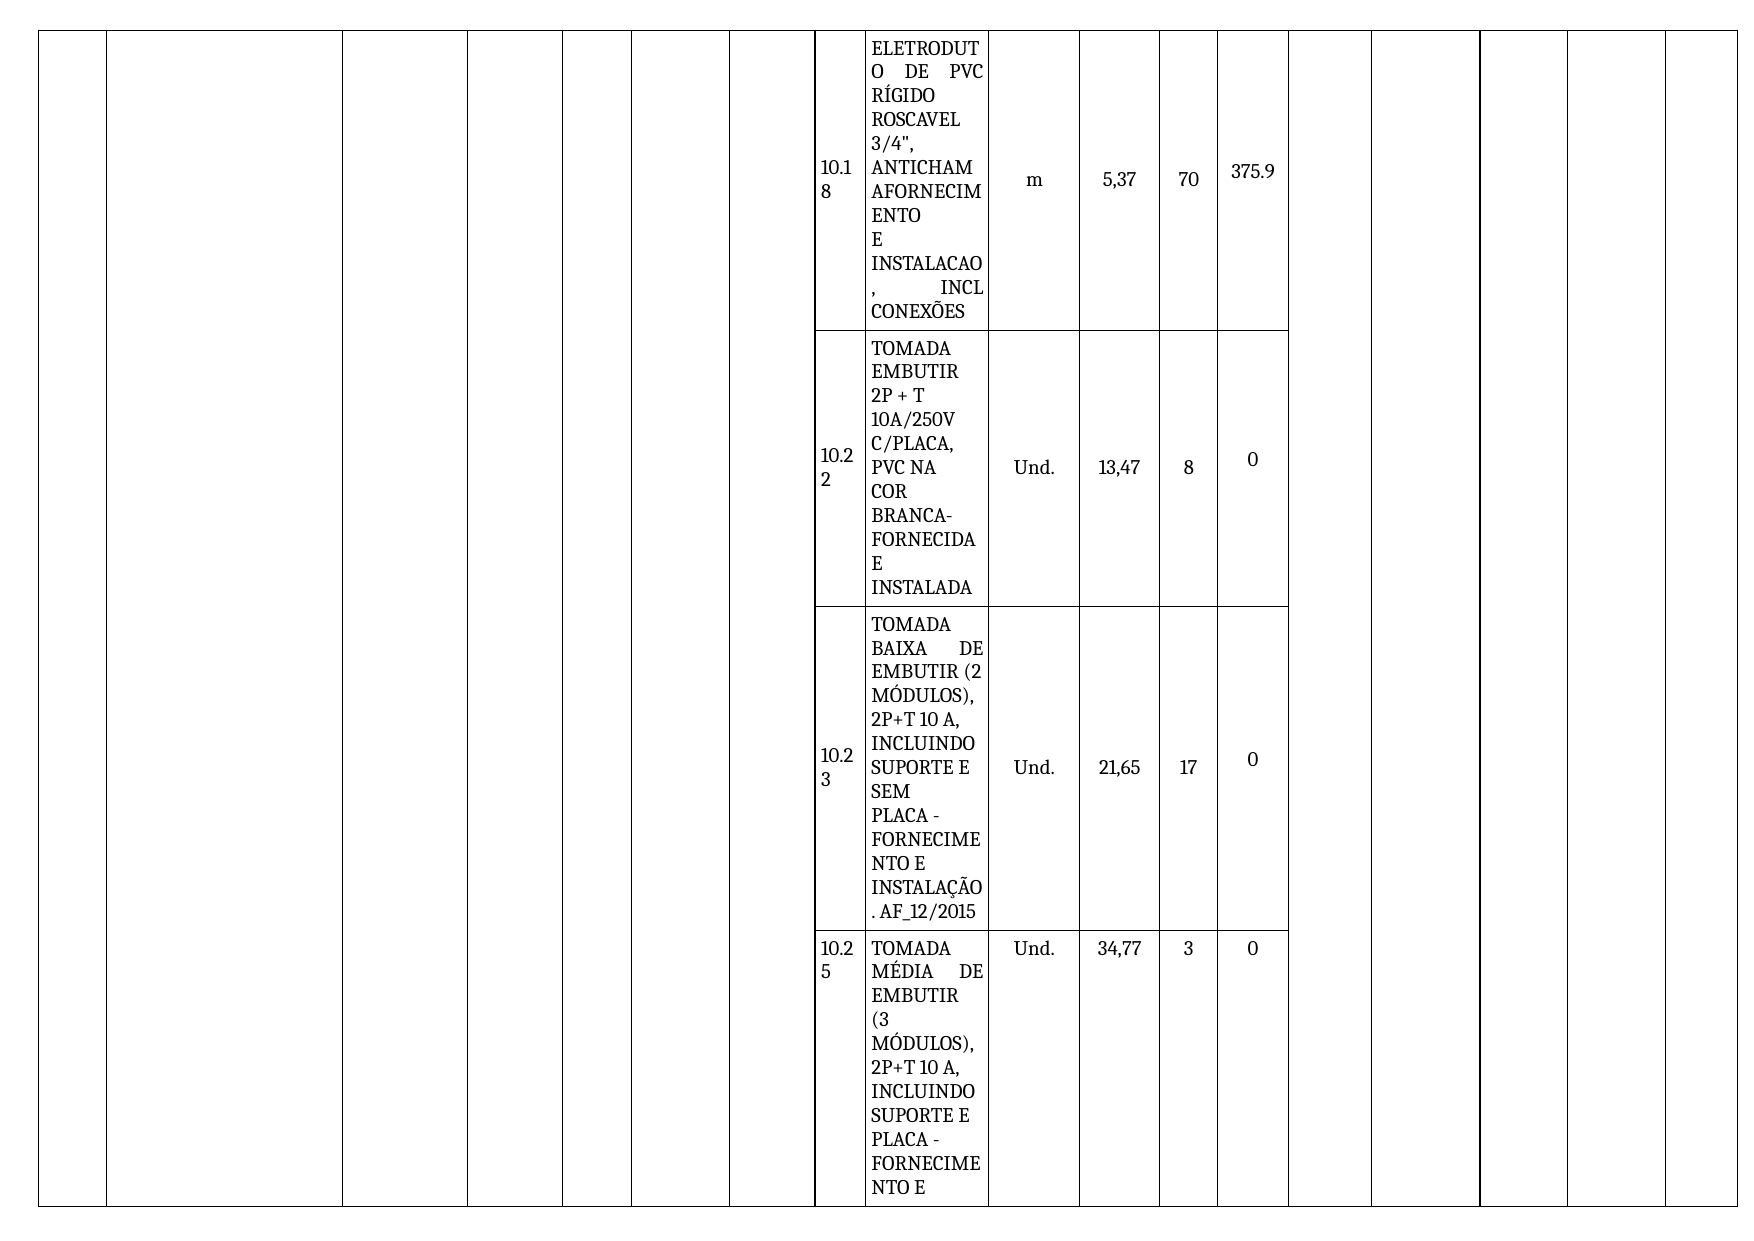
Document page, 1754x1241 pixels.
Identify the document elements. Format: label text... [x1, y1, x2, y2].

table_cell Und. [989, 931, 1079, 1206]
table_cell Und. [989, 331, 1079, 606]
table_cell [39, 31, 106, 1206]
table_cell [1666, 31, 1737, 1206]
table_cell 10.22 [816, 331, 865, 606]
table_cell 375,9 [1218, 31, 1288, 329]
table_cell [468, 31, 562, 1206]
table_cell 10.25 [816, 931, 865, 1206]
table_cell [1372, 31, 1479, 1206]
table_cell 8 [1160, 331, 1217, 606]
table_cell 13,47 [1080, 331, 1159, 606]
table_cell 107,76 [1218, 331, 1288, 606]
table_cell 17 [1160, 607, 1217, 929]
table_cell [107, 31, 342, 1206]
table_cell [563, 31, 631, 1206]
table_cell TOMADA BAIXA DE EMBUTIR (2 MÓDULOS), 2P+T 10 A, INCLUINDO SUPORTE E SEM PLACA - FORNECIMENTO E INSTALAÇÃO. AF_12/2015 [866, 607, 988, 929]
table_cell 3 [1160, 931, 1217, 1206]
table_cell Und. [989, 607, 1079, 929]
table_cell 34,77 [1080, 931, 1159, 1206]
table_cell 10.23 [816, 607, 865, 929]
table_cell [1289, 31, 1371, 1206]
table_cell 70 [1160, 31, 1217, 329]
table_cell m [989, 31, 1079, 329]
table_cell TOMADA EMBUTIR 2P + T 10A/250V C/PLACA, PVC NA COR BRANCA- FORNECIDA E INSTALADA [866, 331, 988, 606]
table_cell 104,31 [1218, 931, 1288, 1206]
table_cell [1481, 31, 1567, 1206]
table_cell 21,65 [1080, 607, 1159, 929]
table_cell [1568, 31, 1665, 1206]
table_cell TOMADA MÉDIA DE EMBUTIR (3 MÓDULOS), 2P+T 10 A, INCLUINDO SUPORTE E PLACA - FORNECIMENTO E [866, 931, 988, 1206]
table_cell 10.18 [816, 31, 865, 329]
table_cell ELETRODUTO DE PVC RÍGIDO ROSCAVEL 3/4", ANTICHAMAFORNECIMENTO E INSTALACAO, INCL CONEXÕES [866, 31, 988, 329]
table_cell [632, 31, 729, 1206]
table_cell 368,05 [1218, 607, 1288, 929]
table_cell [730, 31, 814, 1206]
table_cell [343, 31, 467, 1206]
table_cell 5,37 [1080, 31, 1159, 329]
